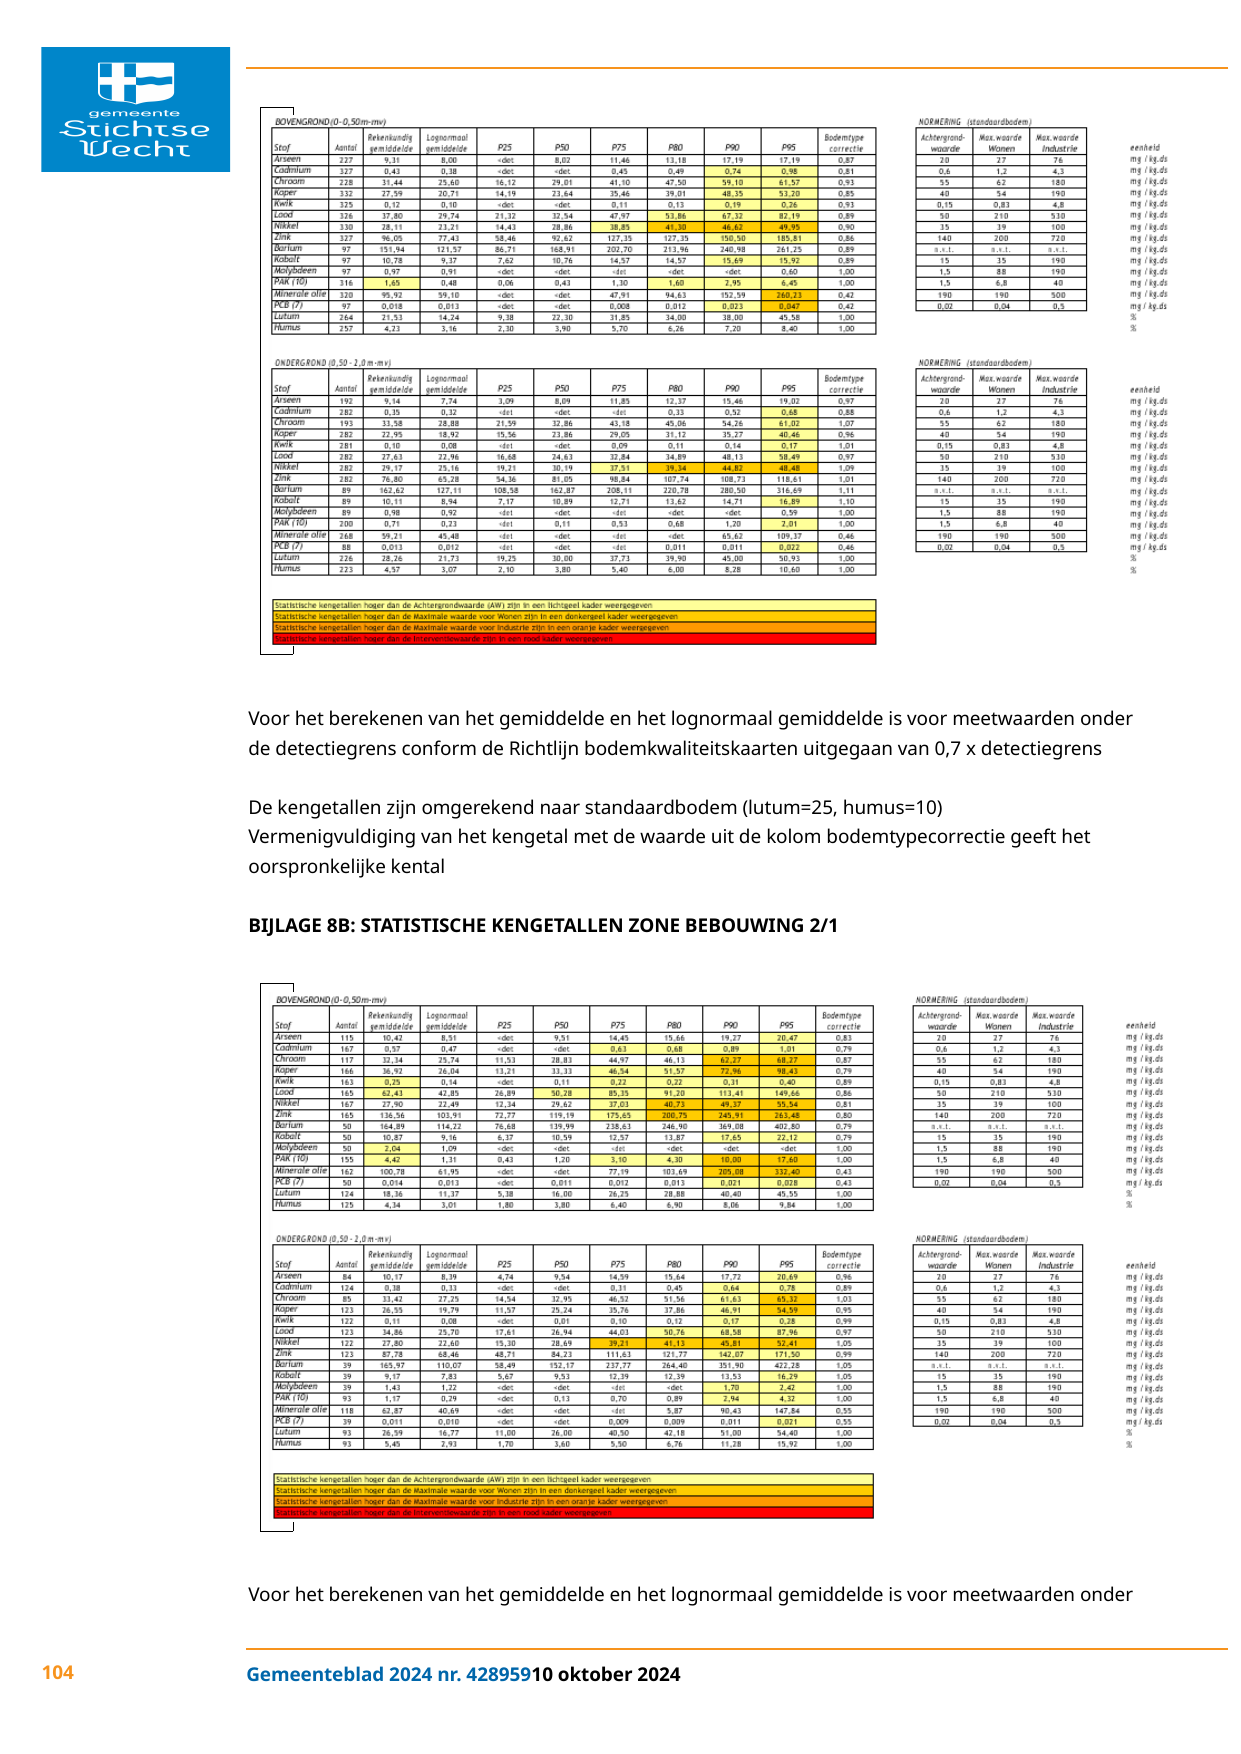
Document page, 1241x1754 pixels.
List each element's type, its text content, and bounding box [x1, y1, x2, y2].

text Voor het berekenen van het gemiddelde en het lognormaal gemiddelde is voor meetwaarden onder de detectiegrens conform de Richtlijn bodemkwaliteitskaarten uitgegaan van 0,7 x detectiegrens [248, 705, 1152, 760]
picture [137, 63, 174, 103]
text Vermenigvuldiging van het kengetal met de waarde uit de kolom bodemtypecorrectie geeft het oorspronkelijke kental [248, 823, 1152, 879]
text BIJLAGE 8B: STATISTISCHE KENGETALLEN ZONE BEBOUWING 2/1 [248, 912, 1152, 938]
text De kengetallen zijn omgerekend naar standaardbodem (lutum=25, humus=10) [248, 794, 1152, 819]
picture [99, 63, 135, 101]
picture [268, 115, 1173, 646]
picture [268, 992, 1173, 1522]
text Voor het berekenen van het gemiddelde en het lognormaal gemiddelde is voor meetwaarden onder [248, 1582, 1152, 1607]
